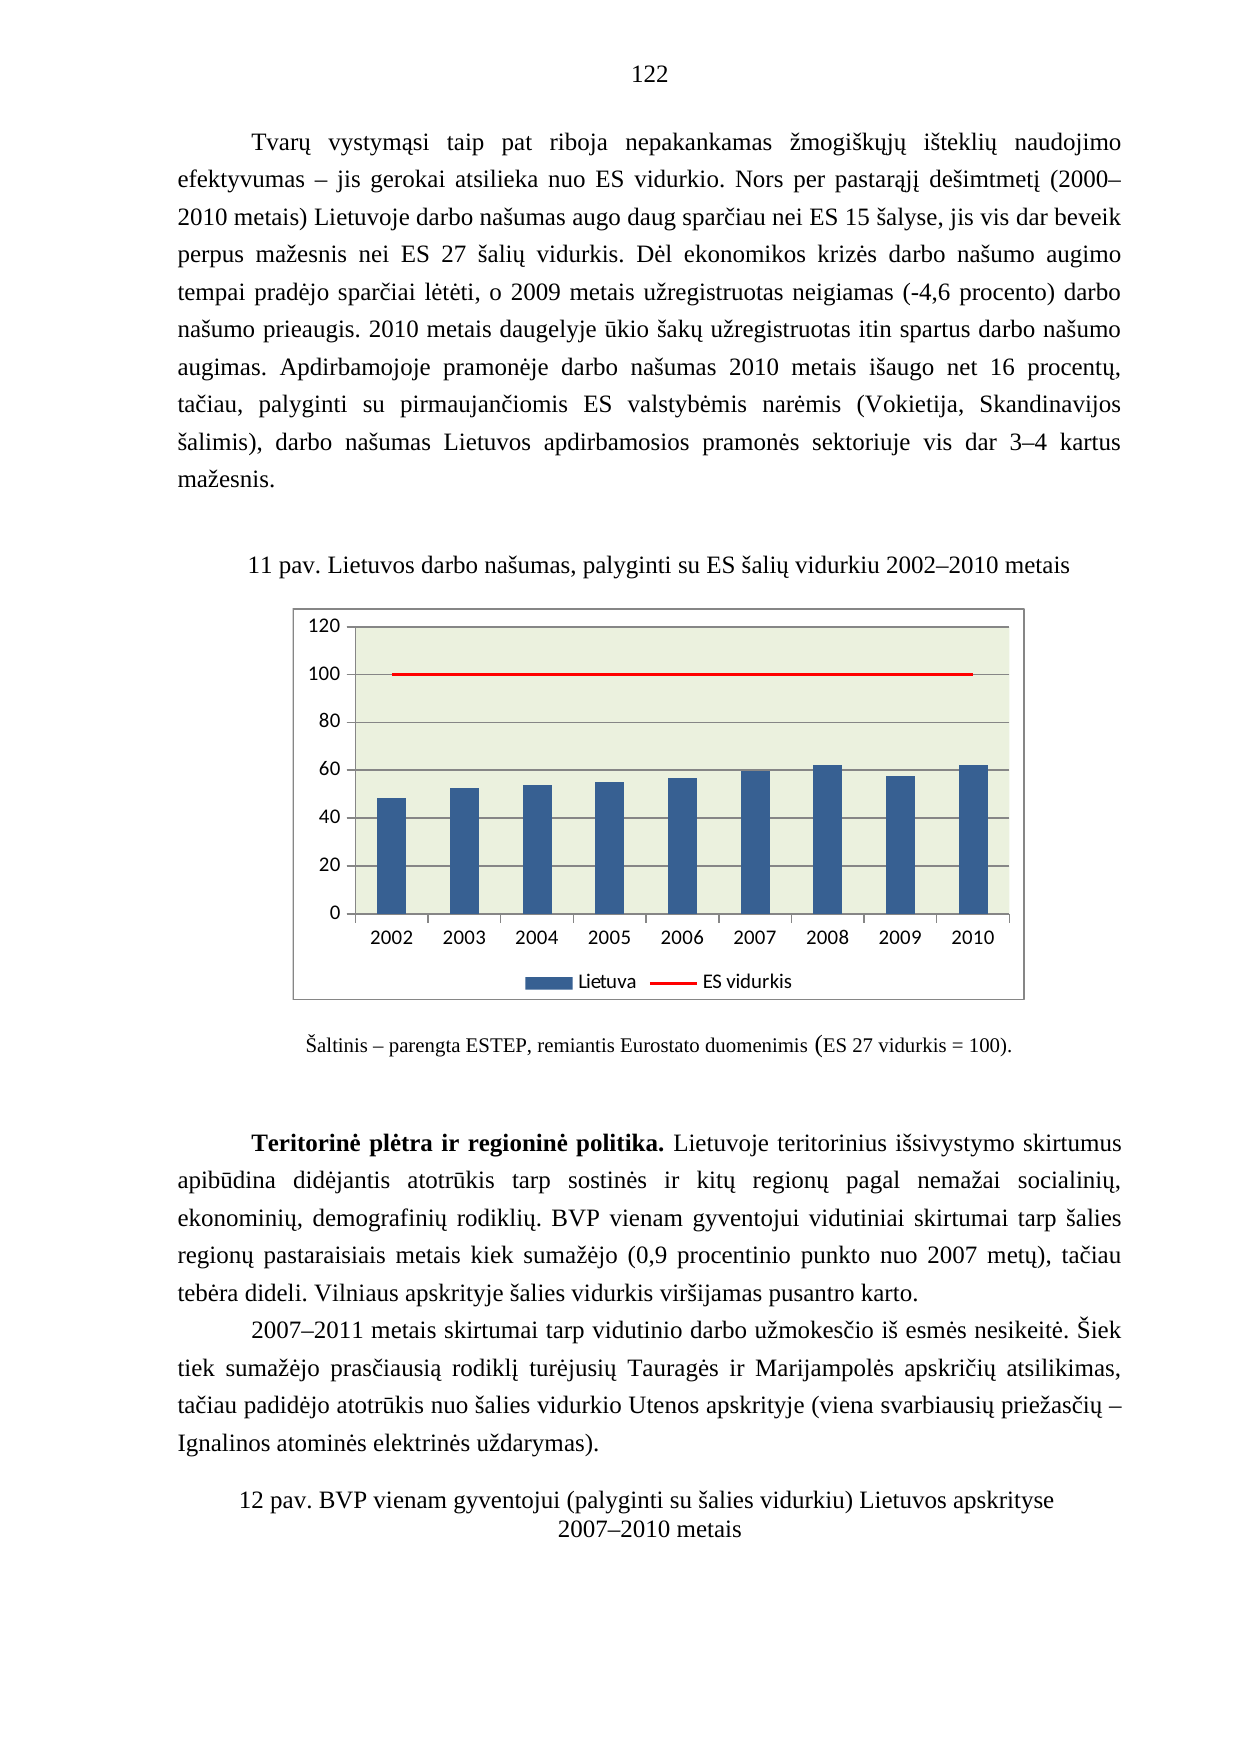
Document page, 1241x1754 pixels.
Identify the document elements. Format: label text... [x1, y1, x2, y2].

text 2007–2011 metais skirtumai tarp vidutinio darbo užmokesčio iš esmės nesikeitė. Šiek tiek sumažėjo prasčiausią rodiklį turėjusių Tauragės ir Marijampolės apskričių atsilikimas, tačiau padidėjo atotrūkis nuo šalies vidurkio Utenos apskrityje (viena svarbiausių priežasčių – Ignalinos atominės elektrinės uždarymas). [177, 1307, 1122, 1457]
text 12 pav. BVP vienam gyventojui (palyginti su šalies vidurkiu) Lietuvos apskrityse 2007–2010 metais [177, 1486, 1122, 1543]
text Teritorinė plėtra ir regioninė politika. Lietuvoje teritorinius išsivystymo skirtumus apibūdina didėjantis atotrūkis tarp sostinės ir kitų regionų pagal nemažai socialinių, ekonominių, demografinių rodiklių. BVP vienam gyventojui vidutiniai skirtumai tarp šalies regionų pastaraisiais metais kiek sumažėjo (0,9 procentinio punkto nuo 2007 metų), tačiau tebėra dideli. Vilniaus apskrityje šalies vidurkis viršijamas pusantro karto. [177, 1119, 1122, 1307]
text Tvarų vystymąsi taip pat riboja nepakankamas žmogiškųjų išteklių naudojimo efektyvumas – jis gerokai atsilieka nuo ES vidurkio. Nors per pastarąjį dešimtmetį (2000–2010 metais) Lietuvoje darbo našumas augo daug sparčiau nei ES 15 šalyse, jis vis dar beveik perpus mažesnis nei ES 27 šalių vidurkis. Dėl ekonomikos krizės darbo našumo augimo tempai pradėjo sparčiai lėtėti, o 2009 metais užregistruotas neigiamas (-4,6 procento) darbo našumo prieaugis. 2010 metais daugelyje ūkio šakų užregistruotas itin spartus darbo našumo augimas. Apdirbamojoje pramonėje darbo našumas 2010 metais išaugo net 16 procentų, tačiau, palyginti su pirmaujančiomis ES valstybėmis narėmis (Vokietija, Skandinavijos šalimis), darbo našumas Lietuvos apdirbamosios pramonės sektoriuje vis dar 3–4 kartus mažesnis. [177, 118, 1122, 493]
table_cell Šaltinis – parengta ESTEP, remiantis Eurostato duomenimis (ES 27 vidurkis = 100). [189, 608, 1129, 1082]
table_header 11 pav. Lietuvos darbo našumas, palyginti su ES šalių vidurkiu 2002–2010 metais [189, 551, 1129, 608]
